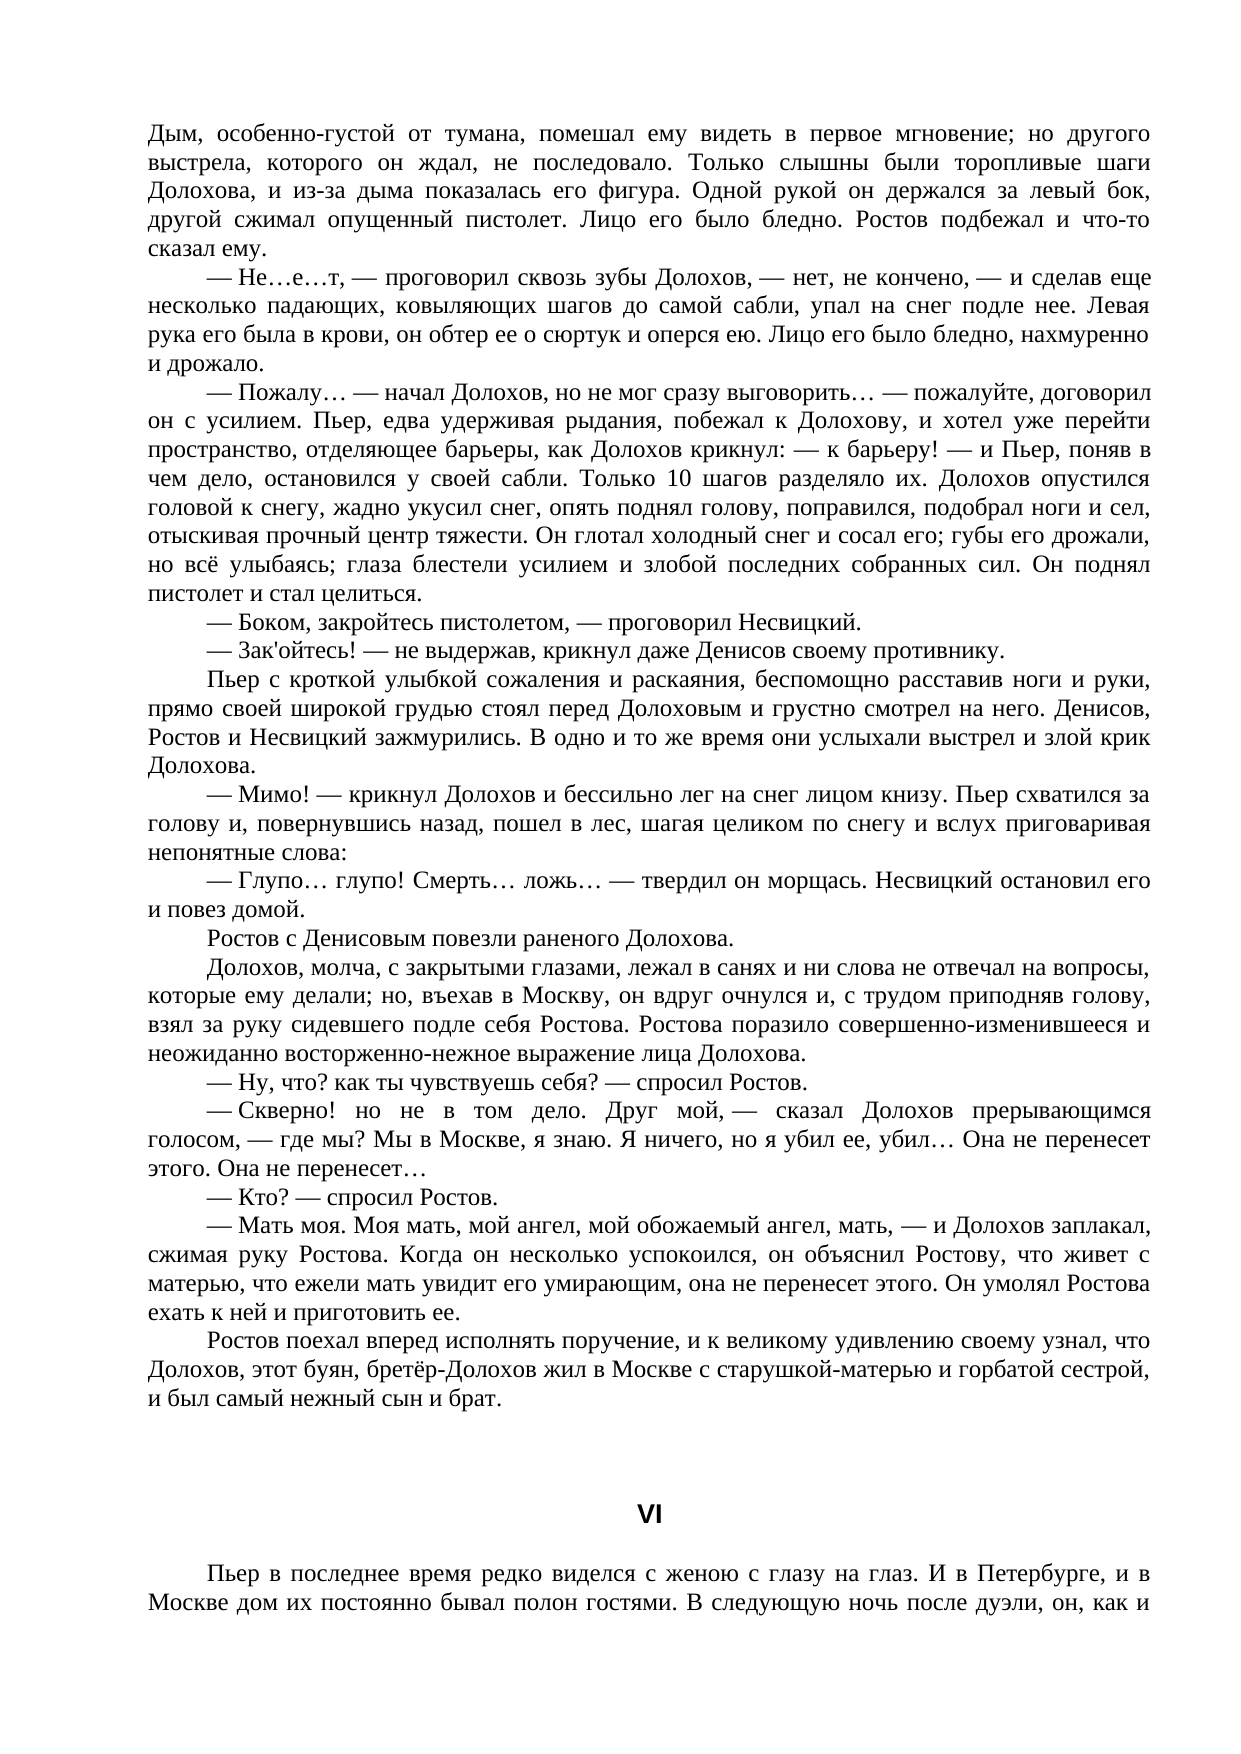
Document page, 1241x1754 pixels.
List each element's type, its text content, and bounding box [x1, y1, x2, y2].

text Пьер в последнее время редко виделся с женою с глазу на глаз. И в Петербурге, и в Москве дом их постоянно бывал полон гостями. В следующую ночь после дуэли, он, как и [148, 1558, 1152, 1616]
text — Мимо! — крикнул Долохов и бессильно лег на снег лицом книзу. Пьер схватился за голову и, повернувшись назад, пошел в лес, шагая целиком по снегу и вслух приговаривая непонятные слова: [148, 779, 1152, 866]
text — Мать моя. Моя мать, мой ангел, мой обожаемый ангел, мать, — и Долохов заплакал, сжимая руку Ростова. Когда он несколько успокоился, он объяснил Ростову, что живет с матерью, что ежели мать увидит его умирающим, она не перенесет этого. Он умолял Ростова ехать к ней и приготовить ее. [148, 1211, 1152, 1326]
subtitle VI [148, 1498, 1152, 1529]
text Дым, особенно-густой от тумана, помешал ему видеть в первое мгновение; но другого выстрела, которого он ждал, не последовало. Только слышны были торопливые шаги Долохова, и из-за дыма показалась его фигура. Одной рукой он держался за левый бок, другой сжимал опущенный пистолет. Лицо его было бледно. Ростов подбежал и что-то сказал ему. [148, 118, 1152, 262]
text — Не…е…т, — проговорил сквозь зубы Долохов, — нет, не кончено, — и сделав еще несколько падающих, ковыляющих шагов до самой сабли, упал на снег подле нее. Левая рука его была в крови, он обтер ее о сюртук и оперся ею. Лицо его было бледно, нахмуренно и дрожало. [148, 262, 1152, 377]
text — Скверно! но не в том дело. Друг мой, — сказал Долохов прерывающимся голосом, — где мы? Мы в Москве, я знаю. Я ничего, но я убил ее, убил… Она не перенесет этого. Она не перенесет… [148, 1096, 1152, 1182]
text Долохов, молча, с закрытыми глазами, лежал в санях и ни слова не отвечал на вопросы, которые ему делали; но, въехав в Москву, он вдруг очнулся и, с трудом приподняв голову, взял за руку сидевшего подле себя Ростова. Ростова поразило совершенно-изменившееся и неожиданно восторженно-нежное выражение лица Долохова. [148, 952, 1152, 1067]
text — Кто? — спросил Ростов. [148, 1182, 1152, 1211]
text — Глупо… глупо! Смерть… ложь… — твердил он морщась. Несвицкий остановил его и повез домой. [148, 866, 1152, 923]
text Ростов поехал вперед исполнять поручение, и к великому удивлению своему узнал, что Долохов, этот буян, бретёр-Долохов жил в Москве с старушкой-матерью и горбатой сестрой, и был самый нежный сын и брат. [148, 1326, 1152, 1412]
text — Боком, закройтесь пистолетом, — проговорил Несвицкий. [148, 607, 1152, 636]
text Пьер с кроткой улыбкой сожаления и раскаяния, беспомощно расставив ноги и руки, прямо своей широкой грудью стоял перед Долоховым и грустно смотрел на него. Денисов, Ростов и Несвицкий зажмурились. В одно и то же время они услыхали выстрел и злой крик Долохова. [148, 664, 1152, 779]
text — Пожалу… — начал Долохов, но не мог сразу выговорить… — пожалуйте, договорил он с усилием. Пьер, едва удерживая рыдания, побежал к Долохову, и хотел уже перейти пространство, отделяющее барьеры, как Долохов крикнул: — к барьеру! — и Пьер, поняв в чем дело, остановился у своей сабли. Только 10 шагов разделяло их. Долохов опустился головой к снегу, жадно укусил снег, опять поднял голову, поправился, подобрал ноги и сел, отыскивая прочный центр тяжести. Он глотал холодный снег и сосал его; губы его дрожали, но всё улыбаясь; глаза блестели усилием и злобой последних собранных сил. Он поднял пистолет и стал целиться. [148, 377, 1152, 607]
text Ростов с Денисовым повезли раненого Долохова. [148, 923, 1152, 952]
text — Ну, что? как ты чувствуешь себя? — спросил Ростов. [148, 1067, 1152, 1096]
text — 3ак'ойтесь! — не выдержав, крикнул даже Денисов своему противнику. [148, 636, 1152, 664]
